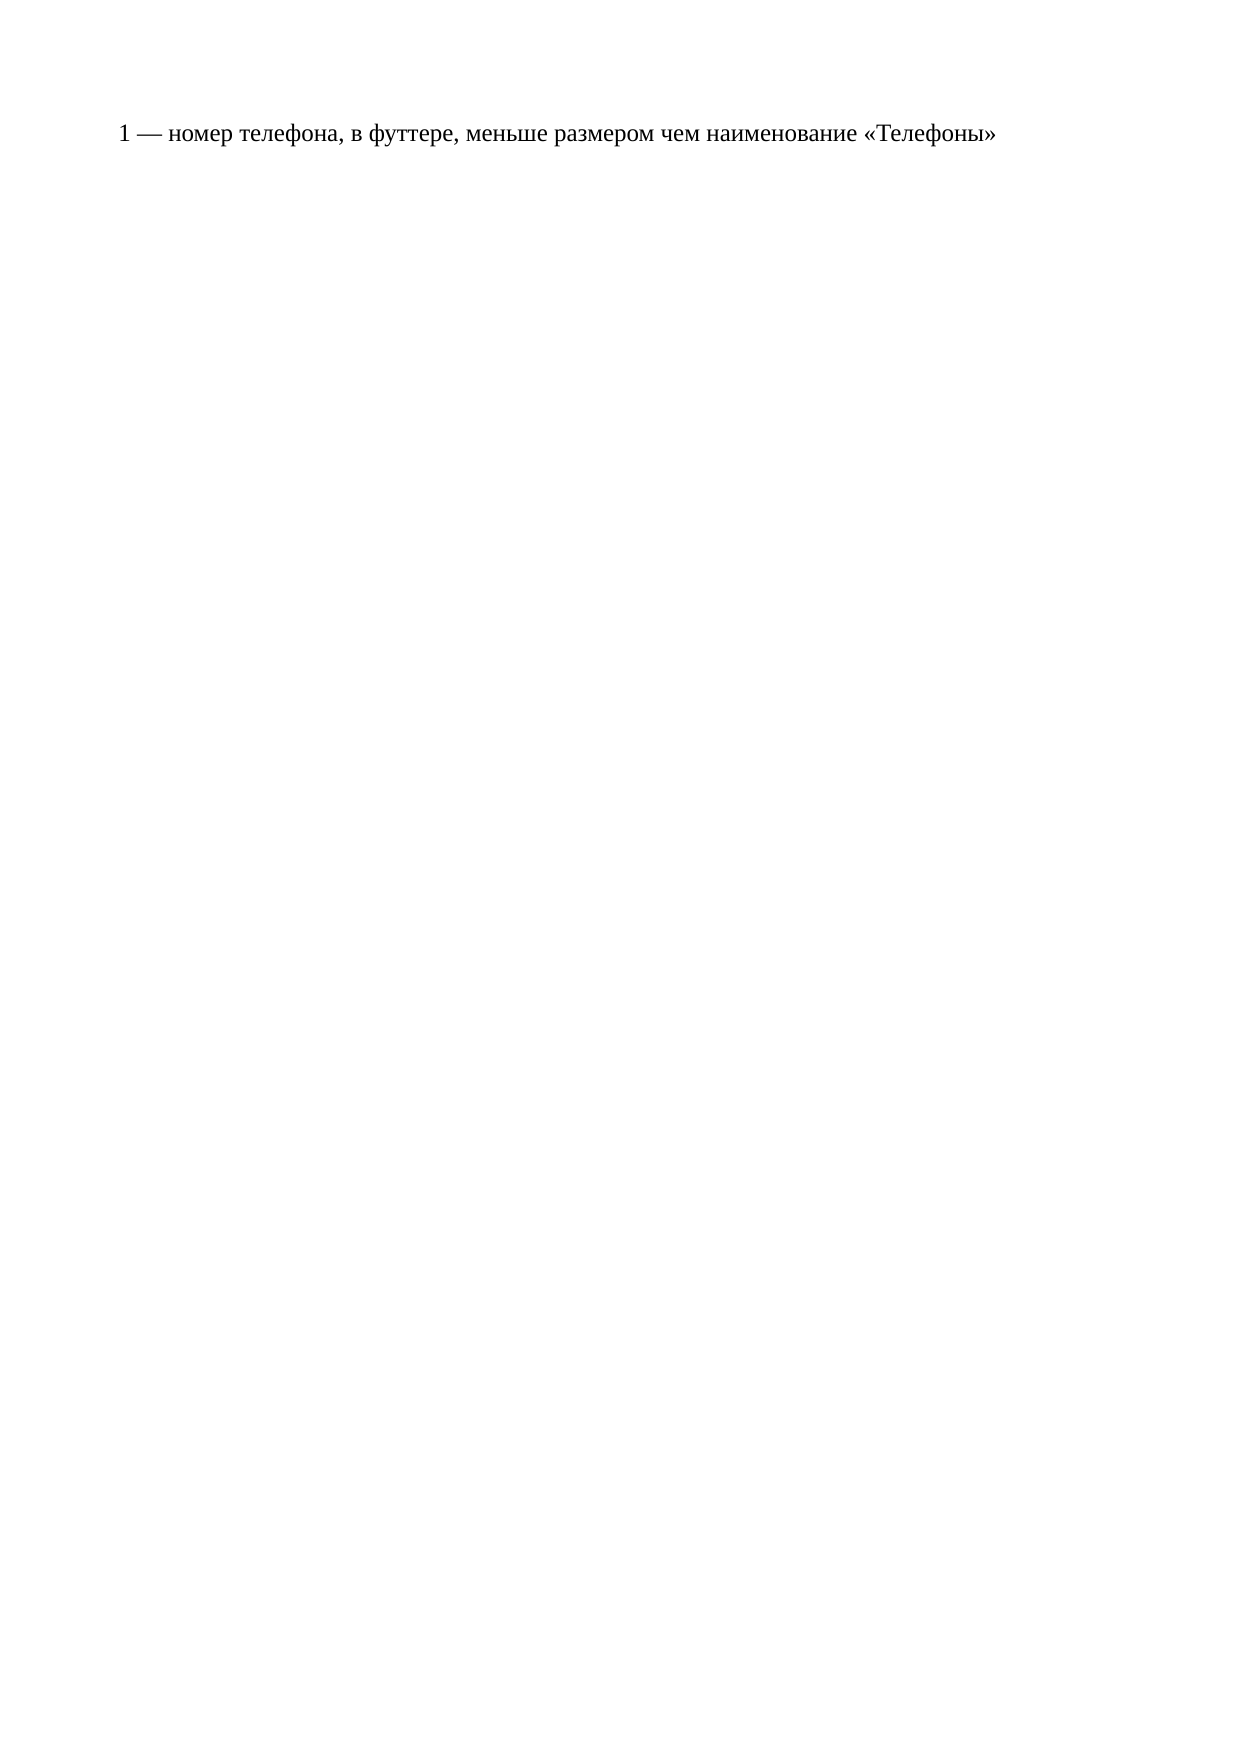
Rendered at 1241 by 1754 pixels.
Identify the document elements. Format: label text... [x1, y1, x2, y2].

text 1 — номер телефона, в футтере, меньше размером чем наименование «Телефоны» [118, 118, 1122, 147]
